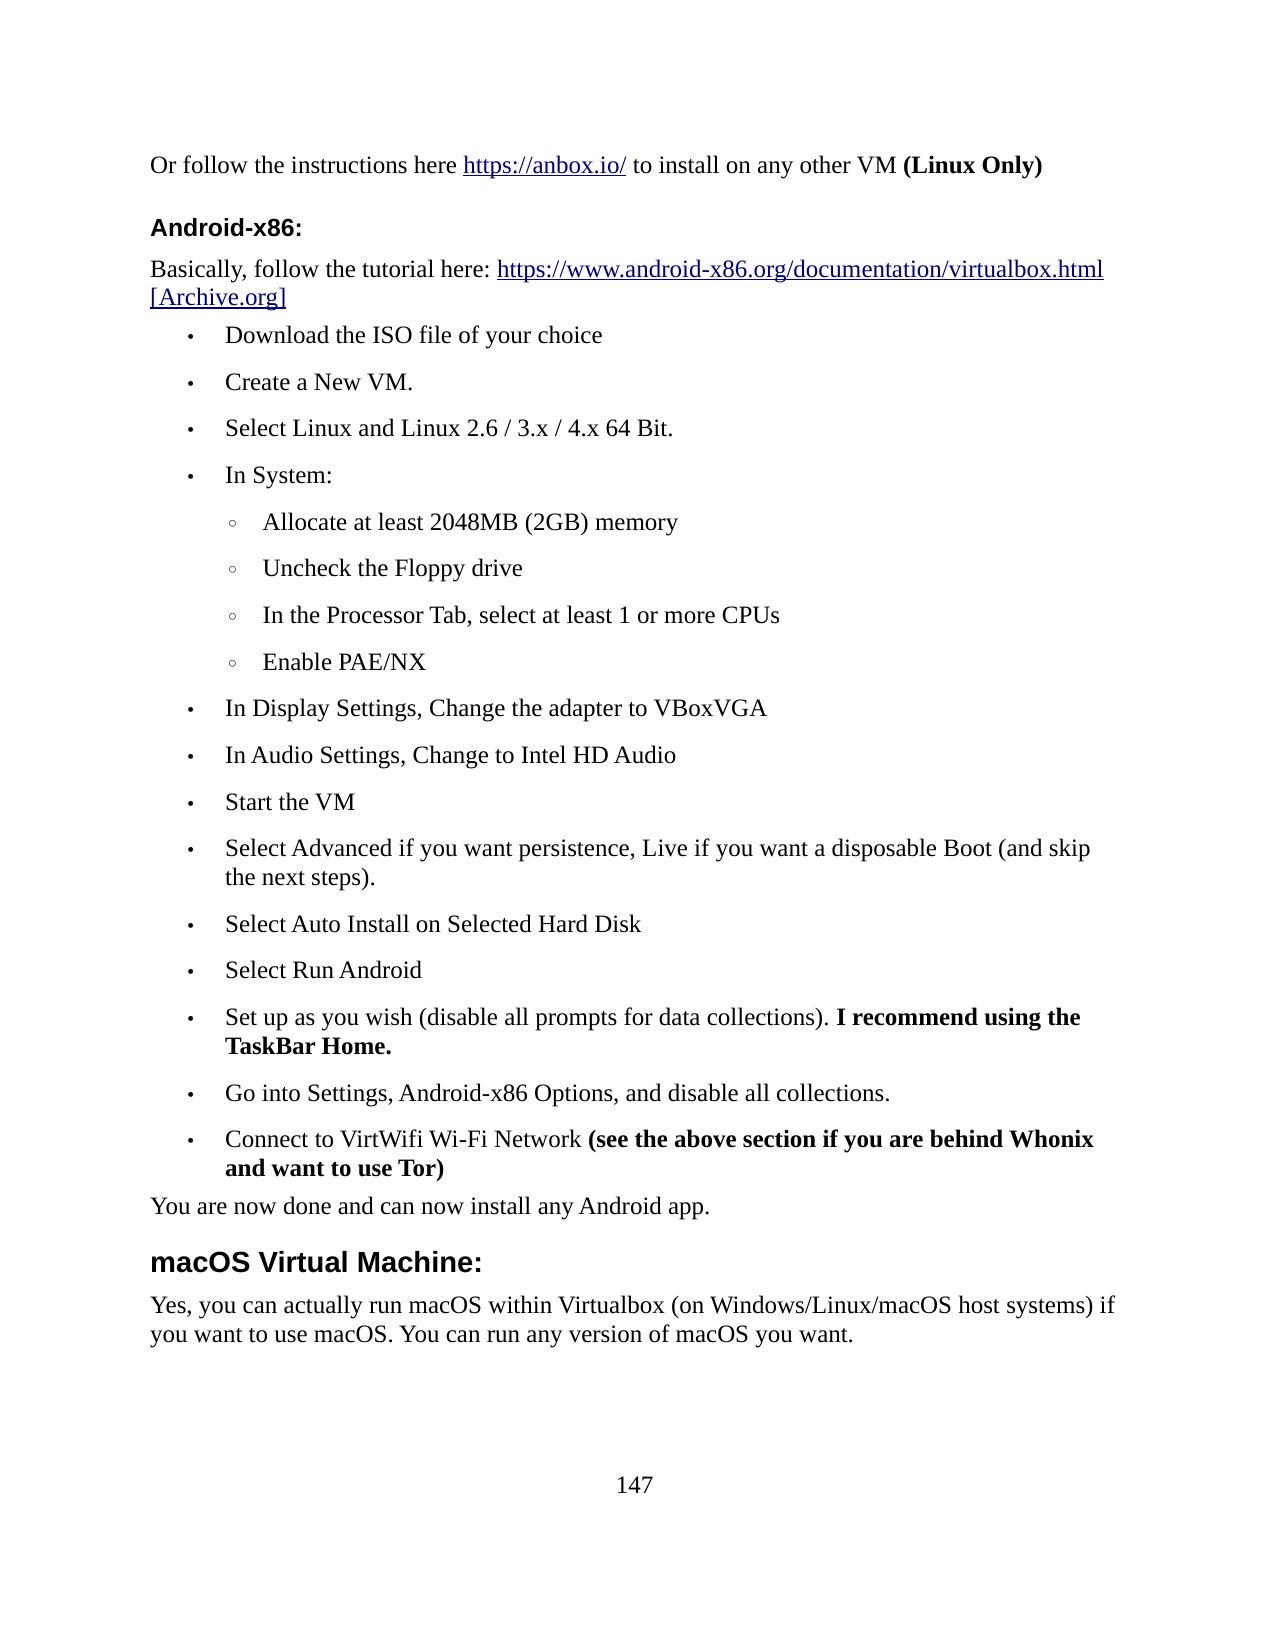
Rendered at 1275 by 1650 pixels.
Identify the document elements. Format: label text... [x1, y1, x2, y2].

list Connect to VirtWifi Wi-Fi Network (see the above section if you are behind Whonix and want to use Tor) [187, 1124, 1125, 1182]
text Or follow the instructions here https://anbox.io/ to install on any other VM (Linux Only) [150, 150, 1125, 179]
list Download the ISO file of your choice [187, 320, 1125, 349]
list Go into Settings, Android-x86 Options, and disable all collections. [187, 1078, 1125, 1106]
list Allocate at least 2048MB (2GB) memory [225, 507, 1125, 536]
list In System: [187, 460, 1125, 489]
list Set up as you wish (disable all prompts for data collections). I recommend using the TaskBar Home. [187, 1002, 1125, 1060]
list Enable PAE/NX [225, 647, 1125, 676]
list Select Auto Install on Selected Hard Disk [187, 909, 1125, 938]
list In the Processor Tab, select at least 1 or more CPUs [225, 600, 1125, 629]
text You are now done and can now install any Android app. [150, 1191, 1125, 1219]
list Uncheck the Floppy drive [225, 553, 1125, 582]
subtitle macOS Virtual Machine: [150, 1244, 1125, 1278]
list Select Run Android [187, 956, 1125, 984]
text Basically, follow the tutorial here: https://www.android-x86.org/documentation/virtualbox.html [Archive.org] [150, 254, 1125, 311]
subtitle Android-x86: [150, 213, 1125, 241]
list Select Advanced if you want persistence, Live if you want a disposable Boot (and skip the next steps). [187, 833, 1125, 891]
list In Audio Settings, Change to Intel HD Audio [187, 740, 1125, 769]
list In Display Settings, Change the adapter to VBoxVGA [187, 693, 1125, 722]
list Create a New VM. [187, 367, 1125, 396]
list Start the VM [187, 787, 1125, 816]
list Select Linux and Linux 2.6 / 3.x / 4.x 64 Bit. [187, 413, 1125, 442]
text Yes, you can actually run macOS within Virtualbox (on Windows/Linux/macOS host systems) if you want to use macOS. You can run any version of macOS you want. [150, 1291, 1125, 1348]
